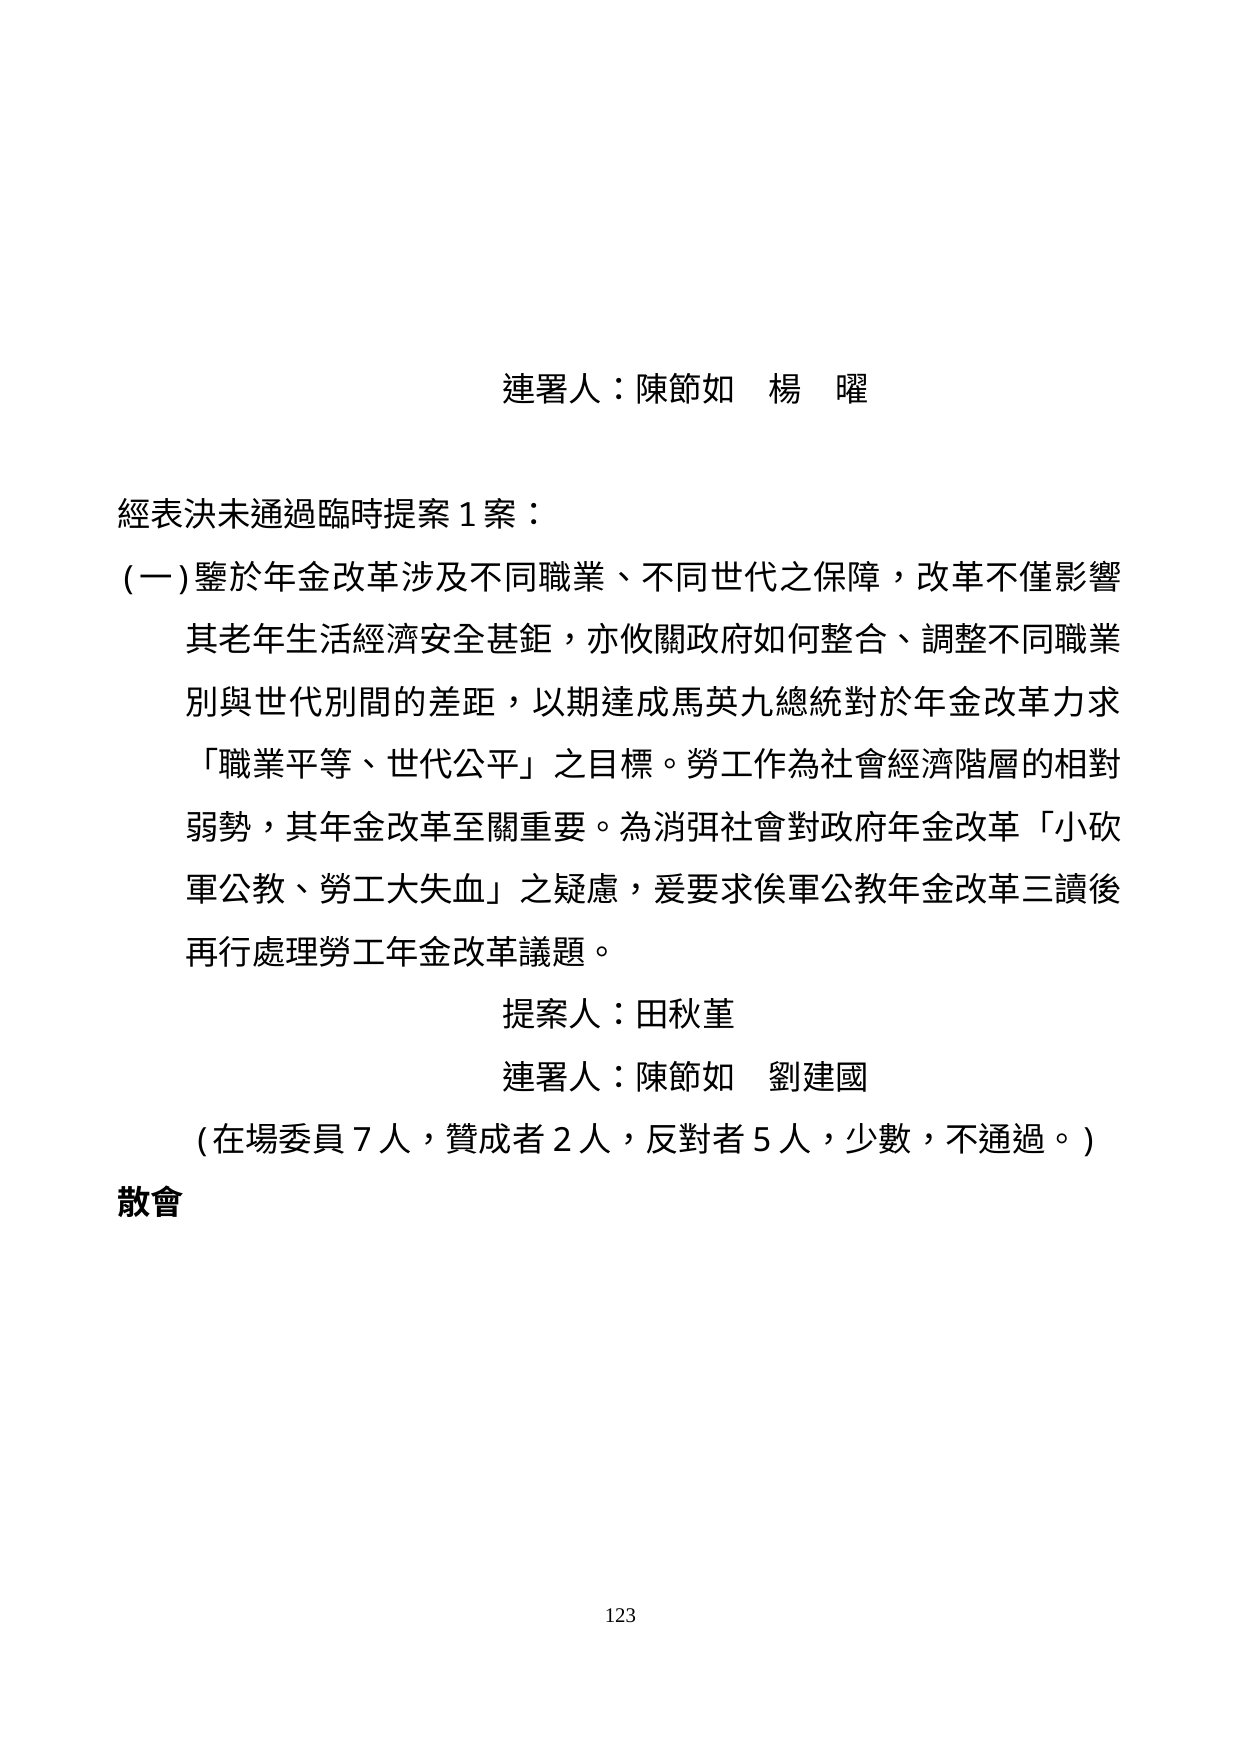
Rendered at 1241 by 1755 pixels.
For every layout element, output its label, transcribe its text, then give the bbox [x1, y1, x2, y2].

text 連署人：陳節如 楊 曜 [502, 346, 1122, 408]
text 散會 [117, 1158, 1122, 1221]
text (在場委員7人，贊成者2人，反對者5人，少數，不通過。) [192, 1096, 1122, 1158]
text (一)鑒於年金改革涉及不同職業、不同世代之保障，改革不僅影響其老年生活經濟安全甚鉅，亦攸關政府如何整合、調整不同職業別與世代別間的差距，以期達成馬英九總統對於年金改革力求「職業平等、世代公平」之目標。勞工作為社會經濟階層的相對弱勢，其年金改革至關重要。為消弭社會對政府年金改革「小砍軍公教、勞工大失血」之疑慮，爰要求俟軍公教年金改革三讀後再行處理勞工年金改革議題。 [118, 533, 1122, 971]
text 提案人：田秋堇 [502, 971, 1122, 1033]
text 連署人：陳節如 劉建國 [502, 1033, 1122, 1096]
text 經表決未通過臨時提案1案： [117, 471, 1122, 533]
